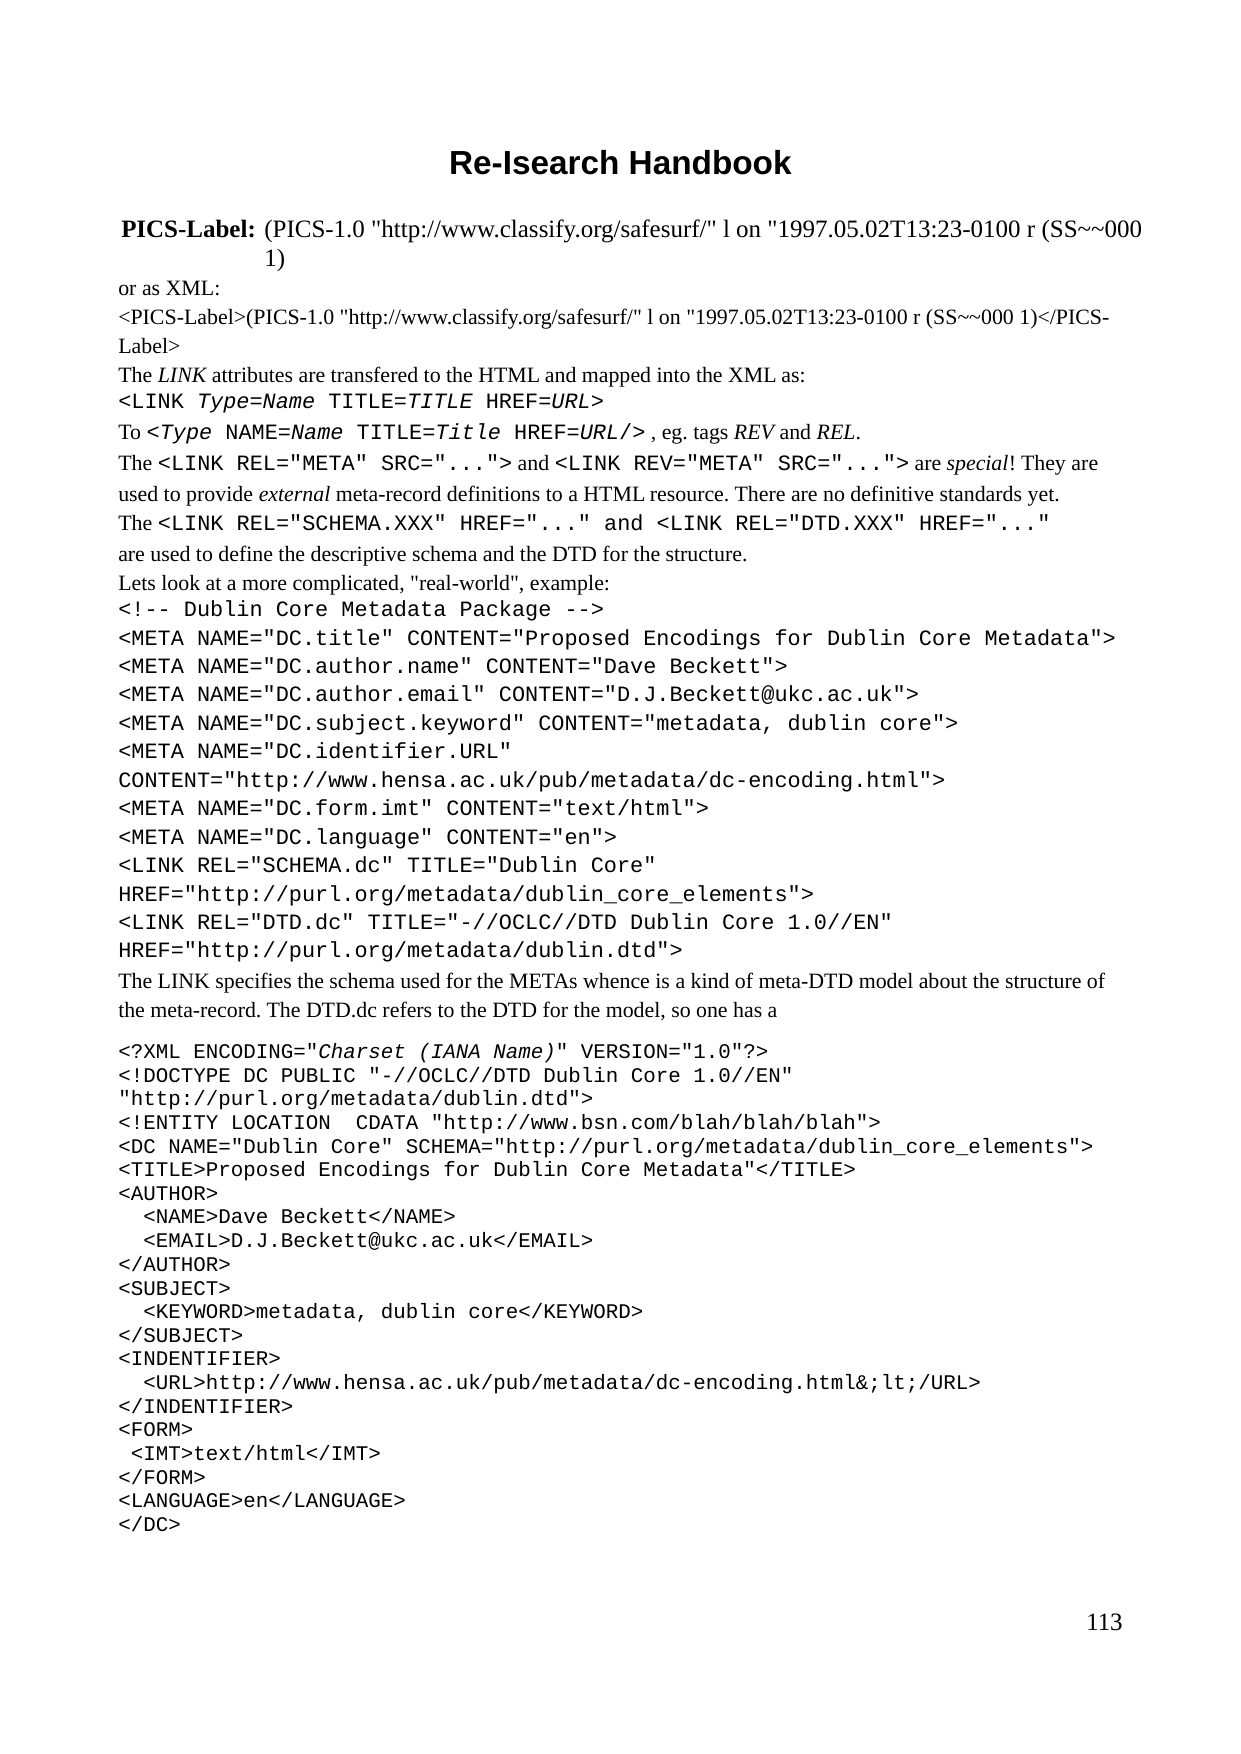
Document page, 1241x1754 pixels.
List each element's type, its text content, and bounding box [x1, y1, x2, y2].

text The <LINK REL="SCHEMA.XXX" HREF="..." and <LINK REL="DTD.XXX" HREF="..." are used to define the descriptive schema and the DTD for the structure. [118, 510, 1122, 566]
text <NAME>Dave Beckett</NAME> [118, 1207, 1122, 1230]
text </INDENTIFIER> [118, 1396, 1122, 1419]
text <TITLE>Proposed Encodings for Dublin Core Metadata"</TITLE> [118, 1159, 1122, 1183]
text <IMT>text/html</IMT> [118, 1443, 1122, 1467]
table_header (PICS-1.0 "http://www.classify.org/safesurf/" l on "1997.05.02T13:23-0100 r (SS~~000 1) [261, 212, 1157, 275]
text <EMAIL>D.J.Beckett@ukc.ac.uk</EMAIL> [118, 1230, 1122, 1254]
text <!DOCTYPE DC PUBLIC "-//OCLC//DTD Dublin Core 1.0//EN" "http://purl.org/metadata/dublin.dtd"> [118, 1065, 1122, 1112]
text <INDENTIFIER> [118, 1348, 1122, 1372]
text Lets look at a more complicated, "real-world", example: <!-- Dublin Core Metadata Package --> <META NAME="DC.title" CONTENT="Proposed Encodings for Dublin Core Metadata"> <META NAME="DC.author.name" CONTENT="Dave Beckett"> <META NAME="DC.author.email" CONTENT="D.J.Beckett@ukc.ac.uk"> <META NAME="DC.subject.keyword" CONTENT="metadata, dublin core"> <META NAME="DC.identifier.URL" CONTENT="http://www.hensa.ac.uk/pub/metadata/dc-encoding.html"> <META NAME="DC.form.imt" CONTENT="text/html"> <META NAME="DC.language" CONTENT="en"> <LINK REL="SCHEMA.dc" TITLE="Dublin Core" HREF="http://purl.org/metadata/dublin_core_elements"> <LINK REL="DTD.dc" TITLE="-//OCLC//DTD Dublin Core 1.0//EN" HREF="http://purl.org/metadata/dublin.dtd"> The LINK specifies the schema used for the METAs whence is a kind of meta-DTD model about the structure of the meta-record. The DTD.dc refers to the DTD for the model, so one has a [118, 569, 1122, 1022]
text <FORM> [118, 1419, 1122, 1443]
text </SUBJECT> [118, 1325, 1122, 1348]
text <KEYWORD>metadata, dublin core</KEYWORD> [118, 1301, 1122, 1325]
text The <LINK REL="META" SRC="..."> and <LINK REV="META" SRC="..."> are special! They are used to provide external meta-record definitions to a HTML resource. There are no definitive standards yet. [118, 450, 1122, 506]
text or as XML: <PICS-Label>(PICS-1.0 "http://www.classify.org/safesurf/" l on "1997.05.02T13:23-0100 r (SS~~000 1)</PICS-Label> [118, 275, 1122, 358]
text <?XML ENCODING="Charset (IANA Name)" VERSION="1.0"?> [118, 1041, 1122, 1065]
table_header PICS-Label: [118, 212, 261, 275]
text <LANGUAGE>en</LANGUAGE> [118, 1490, 1122, 1514]
text The LINK attributes are transfered to the HTML and mapped into the XML as: <LINK Type=Name TITLE=TITLE HREF=URL> To <Type NAME=Name TITLE=Title HREF=URL/> , eg. tags REV and REL. [118, 362, 1122, 446]
text <DC NAME="Dublin Core" SCHEMA="http://purl.org/metadata/dublin_core_elements"> [118, 1136, 1122, 1159]
text <SUBJECT> [118, 1277, 1122, 1301]
text <URL>http://www.hensa.ac.uk/pub/metadata/dc-encoding.html&;lt;/URL> [118, 1372, 1122, 1396]
text <AUTHOR> [118, 1183, 1122, 1207]
text </FORM> [118, 1467, 1122, 1490]
text </DC> [118, 1514, 1122, 1538]
text </AUTHOR> [118, 1254, 1122, 1277]
text <!ENTITY LOCATION CDATA "http://www.bsn.com/blah/blah/blah"> [118, 1112, 1122, 1136]
